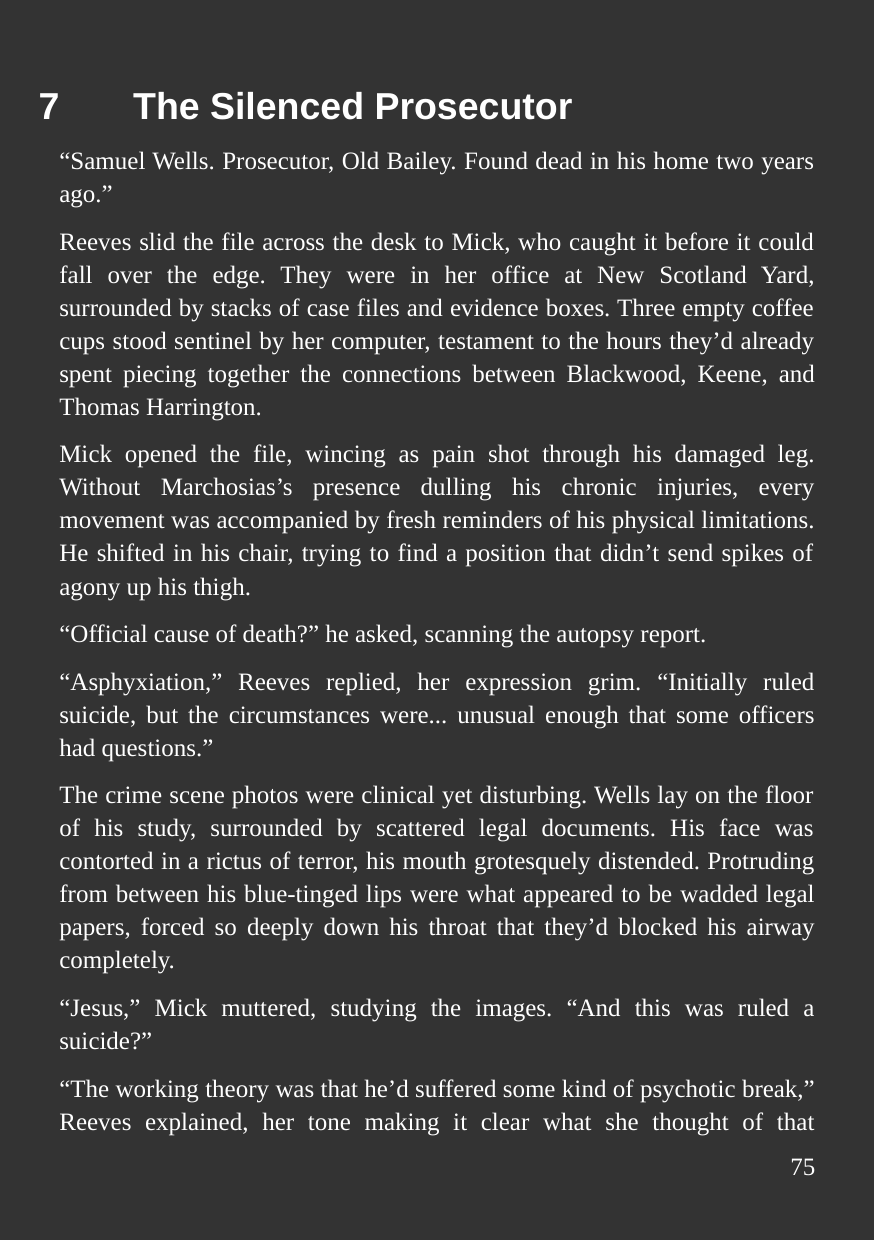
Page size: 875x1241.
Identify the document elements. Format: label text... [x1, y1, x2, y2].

text “Asphyxiation,” Reeves replied, her expression grim. “Initially ruled suicide, but the circumstances were... unusual enough that some officers had questions.” [59, 667, 815, 762]
text Reeves slid the file across the desk to Mick, who caught it before it could fall over the edge. They were in her office at New Scotland Yard, surrounded by stacks of case files and evidence boxes. Three empty coffee cups stood sentinel by her computer, testament to the hours they’d already spent piecing together the connections between Blackwood, Keene, and Thomas Harrington. [59, 227, 815, 421]
text “Official cause of death?” he asked, scanning the autopsy report. [59, 619, 815, 648]
subtitle The Silenced Prosecutor [59, 84, 815, 127]
text “Jesus,” Mick muttered, studying the images. “And this was ruled a suicide?” [59, 993, 815, 1055]
text The crime scene photos were clinical yet disturbing. Wells lay on the floor of his study, surrounded by scattered legal documents. His face was contorted in a rictus of terror, his mouth grotesquely distended. Protruding from between his blue-tinged lips were what appeared to be wadded legal papers, forced so deeply down his throat that they’d blocked his airway completely. [59, 780, 815, 974]
text “The working theory was that he’d suffered some kind of psychotic break,” Reeves explained, her tone making it clear what she thought of that [59, 1074, 815, 1136]
text “Samuel Wells. Prosecutor, Old Bailey. Found dead in his home two years ago.” [59, 146, 815, 208]
text Mick opened the file, wincing as pain shot through his damaged leg. Without Marchosias’s presence dulling his chronic injuries, every movement was accompanied by fresh reminders of his physical limitations. He shifted in his chair, trying to find a position that didn’t send spikes of agony up his thigh. [59, 439, 815, 600]
